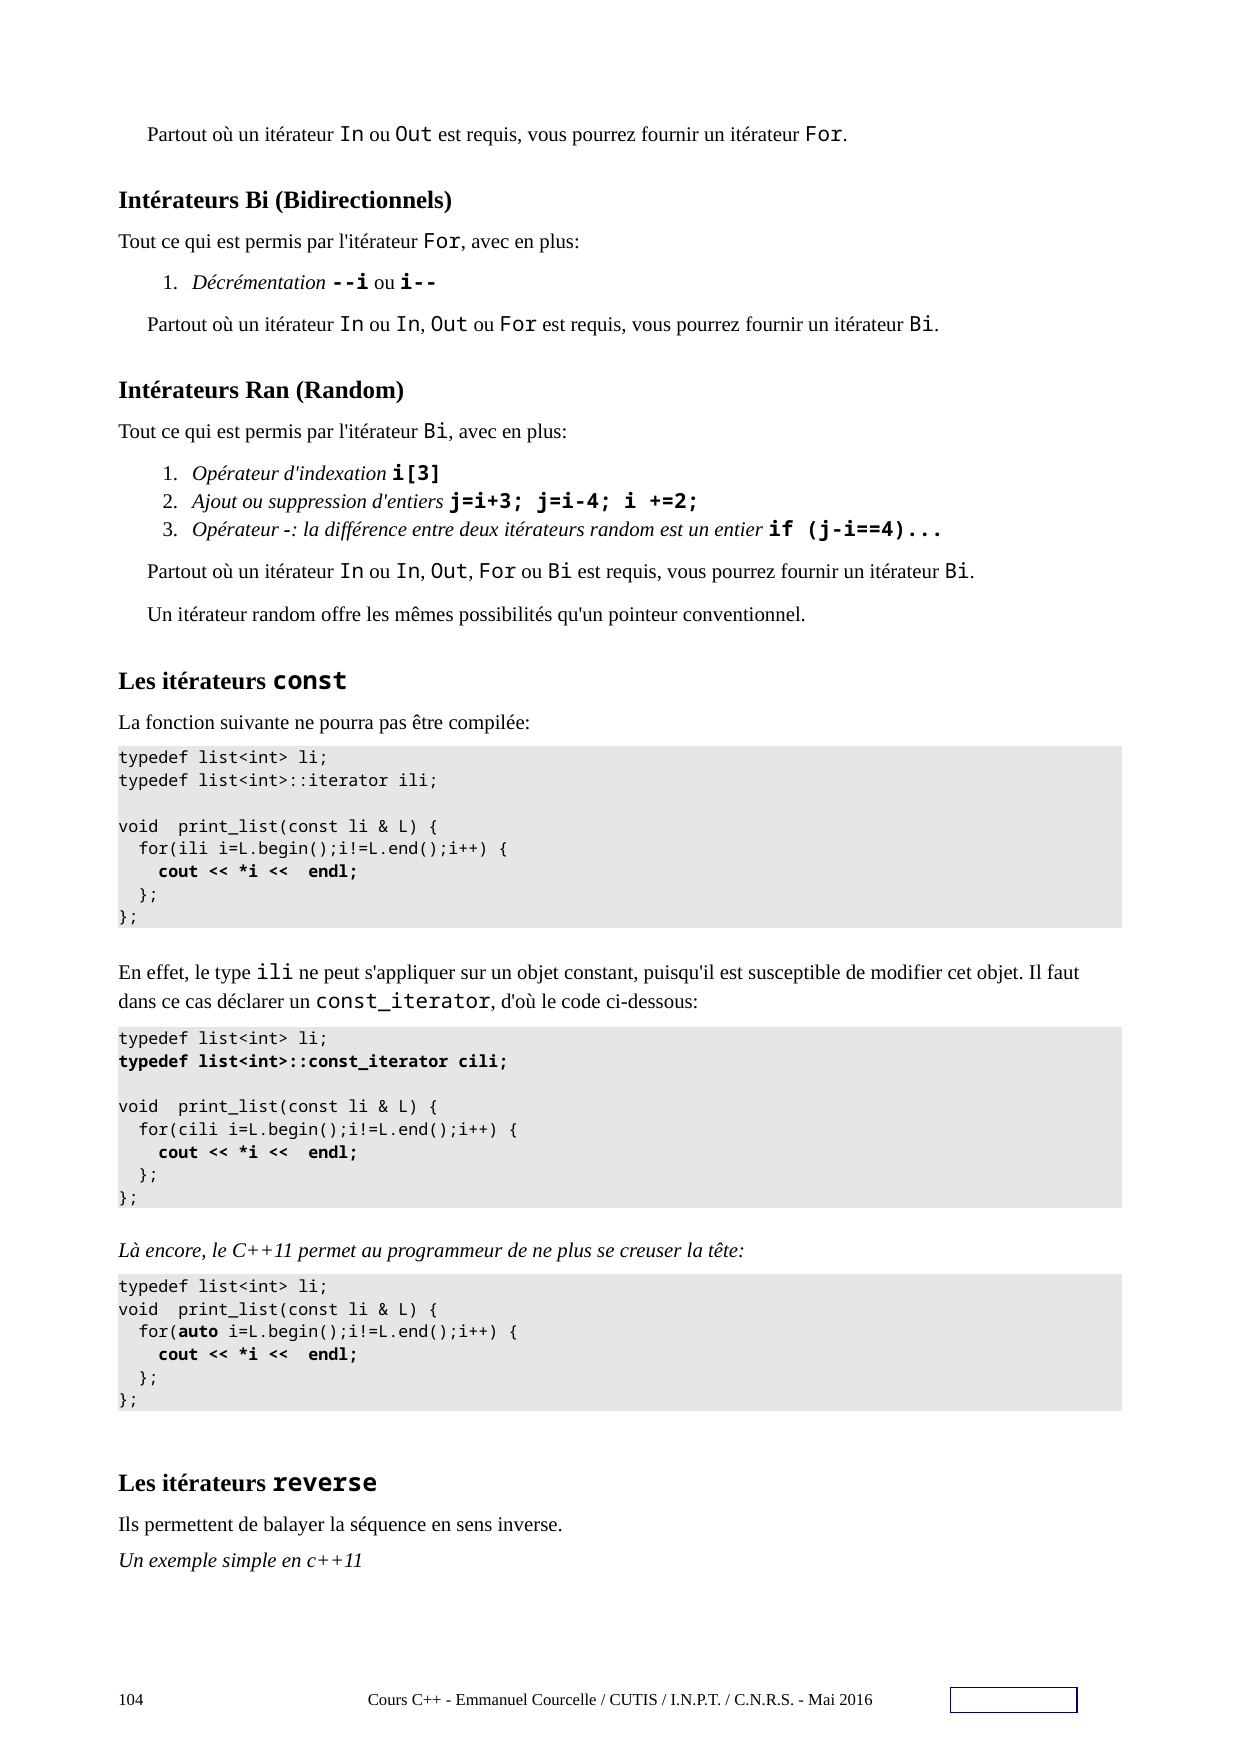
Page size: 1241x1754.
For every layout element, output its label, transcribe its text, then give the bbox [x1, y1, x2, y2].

text En effet, le type ili ne peut s'appliquer sur un objet constant, puisqu'il est susceptible de modifier cet objet. Il faut dans ce cas déclarer un const_iterator, d'où le code ci-dessous: [118, 957, 1122, 1014]
text void print_list(const li & L) { [118, 1297, 1122, 1320]
text Là encore, le C++11 permet au programmeur de ne plus se creuser la tête: [118, 1238, 1122, 1262]
text Tout ce qui est permis par l'itérateur Bi, avec en plus: [118, 417, 1122, 445]
list Opérateur -: la différence entre deux itérateurs random est un entier if (j-i==4)... [162, 514, 1122, 543]
text }; [118, 1388, 1122, 1411]
text void print_list(const li & L) { [118, 1095, 1122, 1117]
subtitle Les itérateurs reverse [118, 1465, 1122, 1499]
text for(ili i=L.begin();i!=L.end();i++) { [118, 837, 1122, 860]
text for(auto i=L.begin();i!=L.end();i++) { [118, 1320, 1122, 1342]
text }; [118, 1163, 1122, 1186]
text Partout où un itérateur In ou In, Out, For ou Bi est requis, vous pourrez fournir un itérateur Bi. [118, 555, 1122, 585]
text typedef list<int> li; [118, 1027, 1122, 1049]
text typedef list<int> li; [118, 1274, 1122, 1297]
text typedef list<int>::iterator ili; [118, 769, 1122, 792]
list Opérateur d'indexation i[3] [162, 458, 1122, 486]
subtitle Intérateurs Bi (Bidirectionnels) [118, 185, 1122, 214]
text Un exemple simple en c++11 [118, 1548, 1122, 1572]
text typedef list<int>::const_iterator cili; [118, 1049, 1122, 1072]
text for(cili i=L.begin();i!=L.end();i++) { [118, 1117, 1122, 1140]
text }; [118, 882, 1122, 905]
subtitle Intérateurs Ran (Random) [118, 375, 1122, 404]
text Partout où un itérateur In ou In, Out ou For est requis, vous pourrez fournir un itérateur Bi. [118, 308, 1122, 338]
text cout << *i << endl; [118, 1140, 1122, 1163]
text Ils permettent de balayer la séquence en sens inverse. [118, 1512, 1122, 1536]
text cout << *i << endl; [118, 860, 1122, 882]
subtitle Les itérateurs const [118, 663, 1122, 697]
text Tout ce qui est permis par l'itérateur For, avec en plus: [118, 226, 1122, 255]
text }; [118, 1365, 1122, 1388]
list Ajout ou suppression d'entiers j=i+3; j=i-4; i +=2; [162, 486, 1122, 514]
text Partout où un itérateur In ou Out est requis, vous pourrez fournir un itérateur For. [118, 118, 1122, 148]
text Un itérateur random offre les mêmes possibilités qu'un pointeur conventionnel. [118, 597, 1122, 626]
text La fonction suivante ne pourra pas être compilée: [118, 709, 1122, 734]
text }; [118, 1186, 1122, 1208]
text void print_list(const li & L) { [118, 814, 1122, 837]
list Décrémentation --i ou i-- [162, 267, 1122, 296]
text }; [118, 905, 1122, 928]
text typedef list<int> li; [118, 746, 1122, 769]
text cout << *i << endl; [118, 1342, 1122, 1365]
